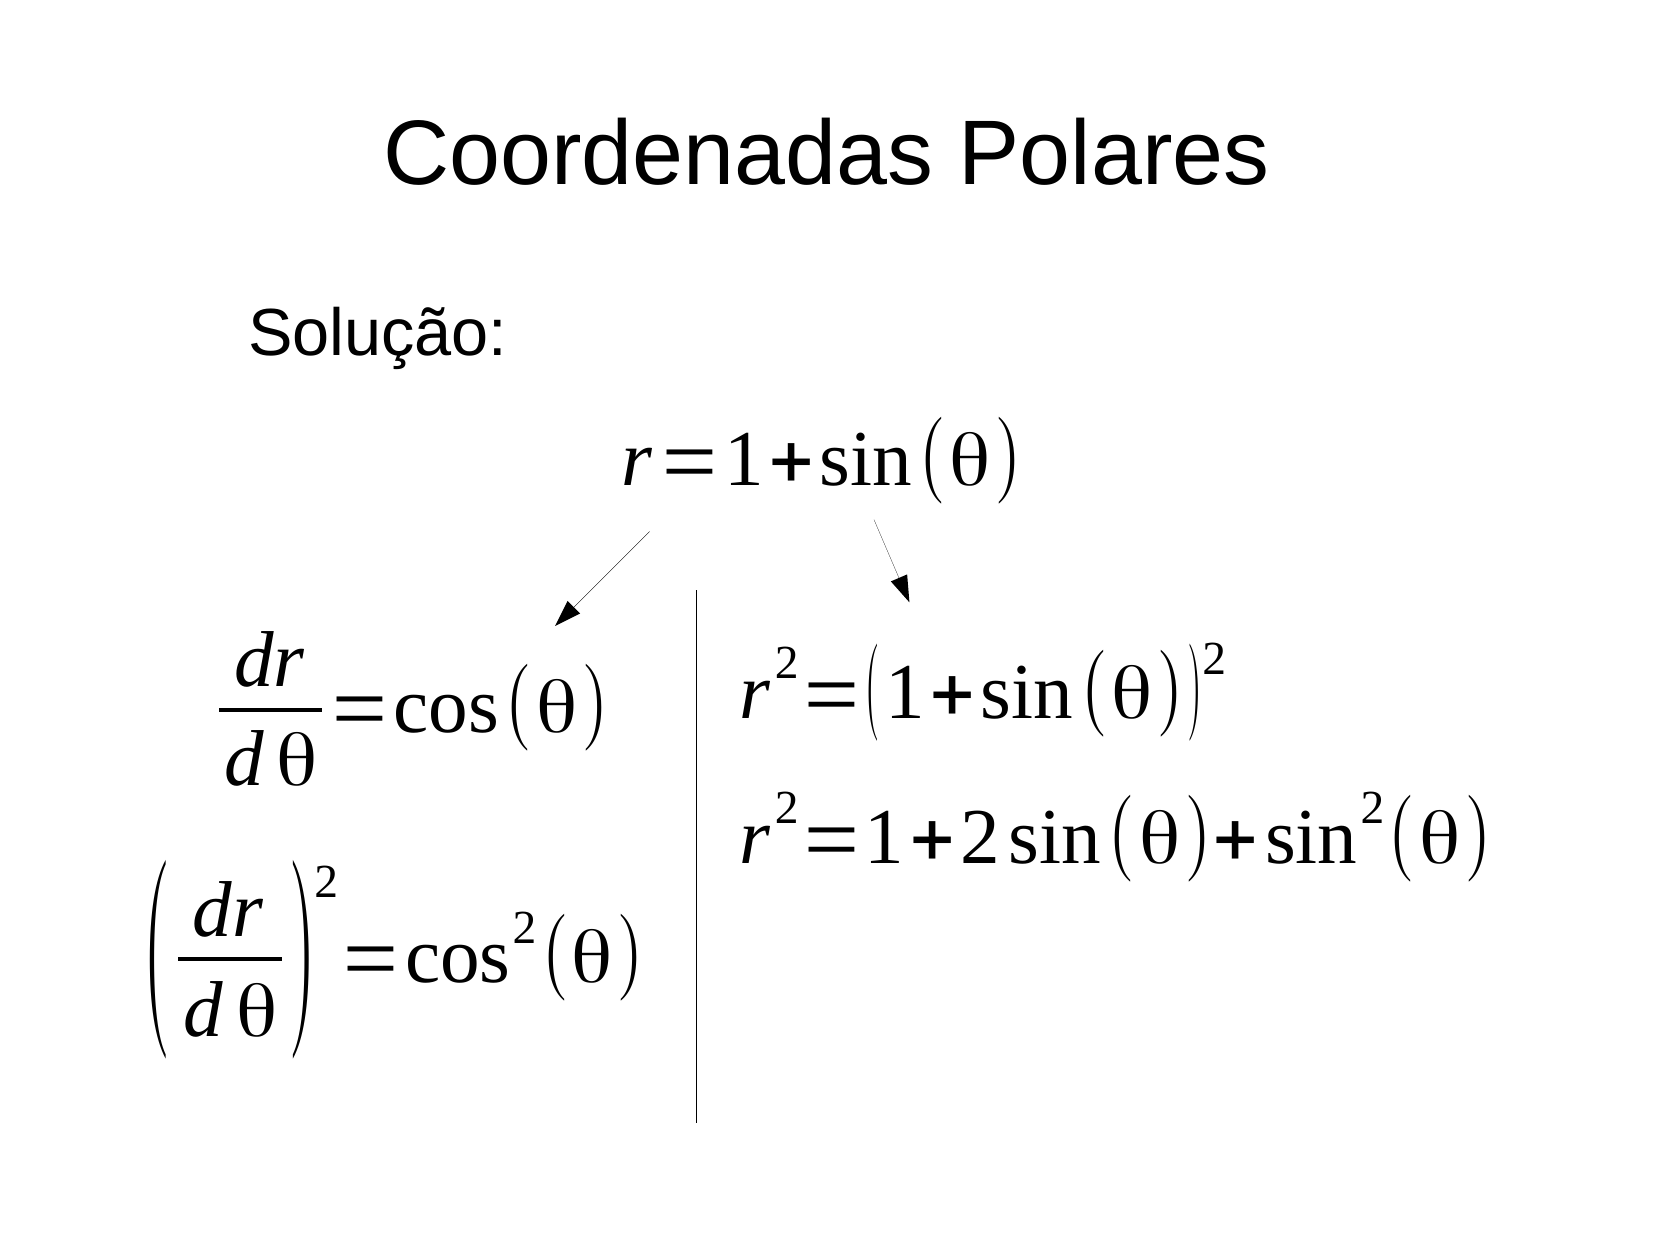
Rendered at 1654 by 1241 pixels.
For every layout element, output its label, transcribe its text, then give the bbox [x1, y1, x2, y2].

title Coordenadas Polares [82, 49, 1571, 257]
chart [209, 615, 615, 804]
chart [615, 413, 1028, 509]
chart [732, 781, 1498, 886]
chart [732, 632, 1232, 746]
chart [137, 854, 650, 1063]
text_box Solução: [177, 295, 1230, 385]
